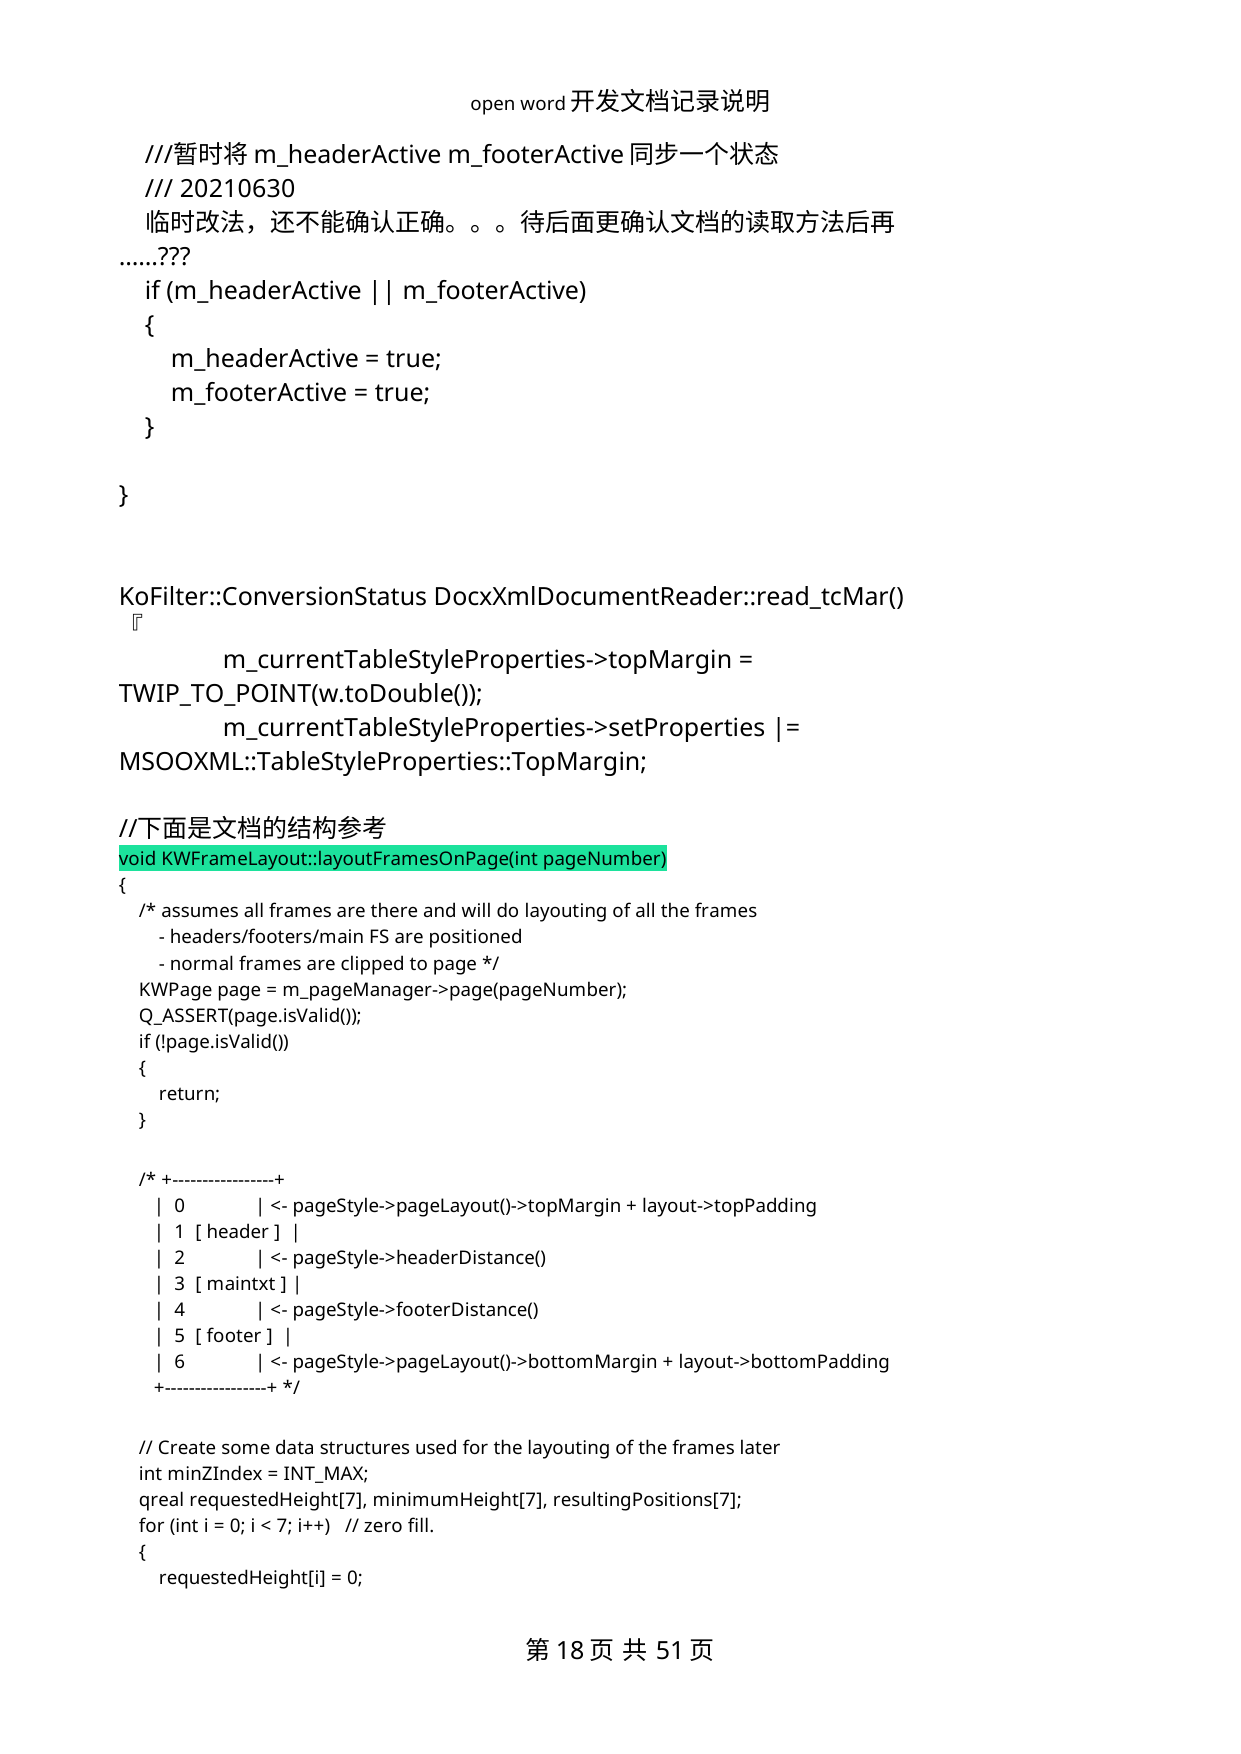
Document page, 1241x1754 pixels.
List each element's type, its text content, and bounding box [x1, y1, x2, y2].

text KoFilter::ConversionStatus DocxXmlDocumentReader::read_tcMar() [119, 579, 1121, 613]
text | 4 | <- pageStyle->footerDistance() [119, 1296, 1121, 1322]
text /* assumes all frames are there and will do layouting of all the frames [119, 897, 1121, 923]
text if (!page.isValid()) [119, 1028, 1121, 1054]
text | 2 | <- pageStyle->headerDistance() [119, 1244, 1121, 1270]
text /* +-----------------+ [119, 1166, 1121, 1192]
text | 5 [ footer ] | [119, 1322, 1121, 1348]
text } [119, 1106, 1121, 1132]
text 临时改法，还不能确认正确。。。待后面更确认文档的读取方法后再 [119, 205, 1121, 239]
text 『 [119, 613, 1121, 642]
text for (int i = 0; i < 7; i++) // zero fill. [119, 1512, 1121, 1538]
text int minZIndex = INT_MAX; [119, 1460, 1121, 1486]
text - headers/footers/main FS are positioned [119, 923, 1121, 949]
text void KWFrameLayout::layoutFramesOnPage(int pageNumber) [119, 845, 1121, 871]
text { [119, 1538, 1121, 1564]
text m_footerActive = true; [119, 375, 1121, 409]
text //下面是文档的结构参考 [119, 811, 1121, 845]
text - normal frames are clipped to page */ [119, 949, 1121, 976]
text +-----------------+ */ [119, 1374, 1121, 1400]
text /// 20210630 [119, 171, 1121, 205]
text requestedHeight[i] = 0; [119, 1564, 1121, 1590]
text m_currentTableStyleProperties->topMargin = TWIP_TO_POINT(w.toDouble()); [119, 642, 1121, 709]
text qreal requestedHeight[7], minimumHeight[7], resultingPositions[7]; [119, 1486, 1121, 1512]
text Q_ASSERT(page.isValid()); [119, 1002, 1121, 1028]
text | 0 | <- pageStyle->pageLayout()->topMargin + layout->topPadding [119, 1192, 1121, 1218]
text ///暂时将m_headerActive m_footerActive同步一个状态 [119, 137, 1121, 171]
text | 1 [ header ] | [119, 1218, 1121, 1244]
text m_headerActive = true; [119, 341, 1121, 375]
text | 3 [ maintxt ] | [119, 1270, 1121, 1296]
text if (m_headerActive || m_footerActive) [119, 273, 1121, 307]
text m_currentTableStyleProperties->setProperties |= MSOOXML::TableStyleProperties::TopMargin; [119, 709, 1121, 777]
text | 6 | <- pageStyle->pageLayout()->bottomMargin + layout->bottomPadding [119, 1348, 1121, 1374]
text KWPage page = m_pageManager->page(pageNumber); [119, 976, 1121, 1002]
text } [119, 477, 1121, 511]
text // Create some data structures used for the layouting of the frames later [119, 1434, 1121, 1460]
text ......??? [119, 239, 1121, 273]
text } [119, 409, 1121, 443]
text { [119, 871, 1121, 897]
text { [119, 307, 1121, 341]
text return; [119, 1080, 1121, 1106]
text { [119, 1054, 1121, 1080]
